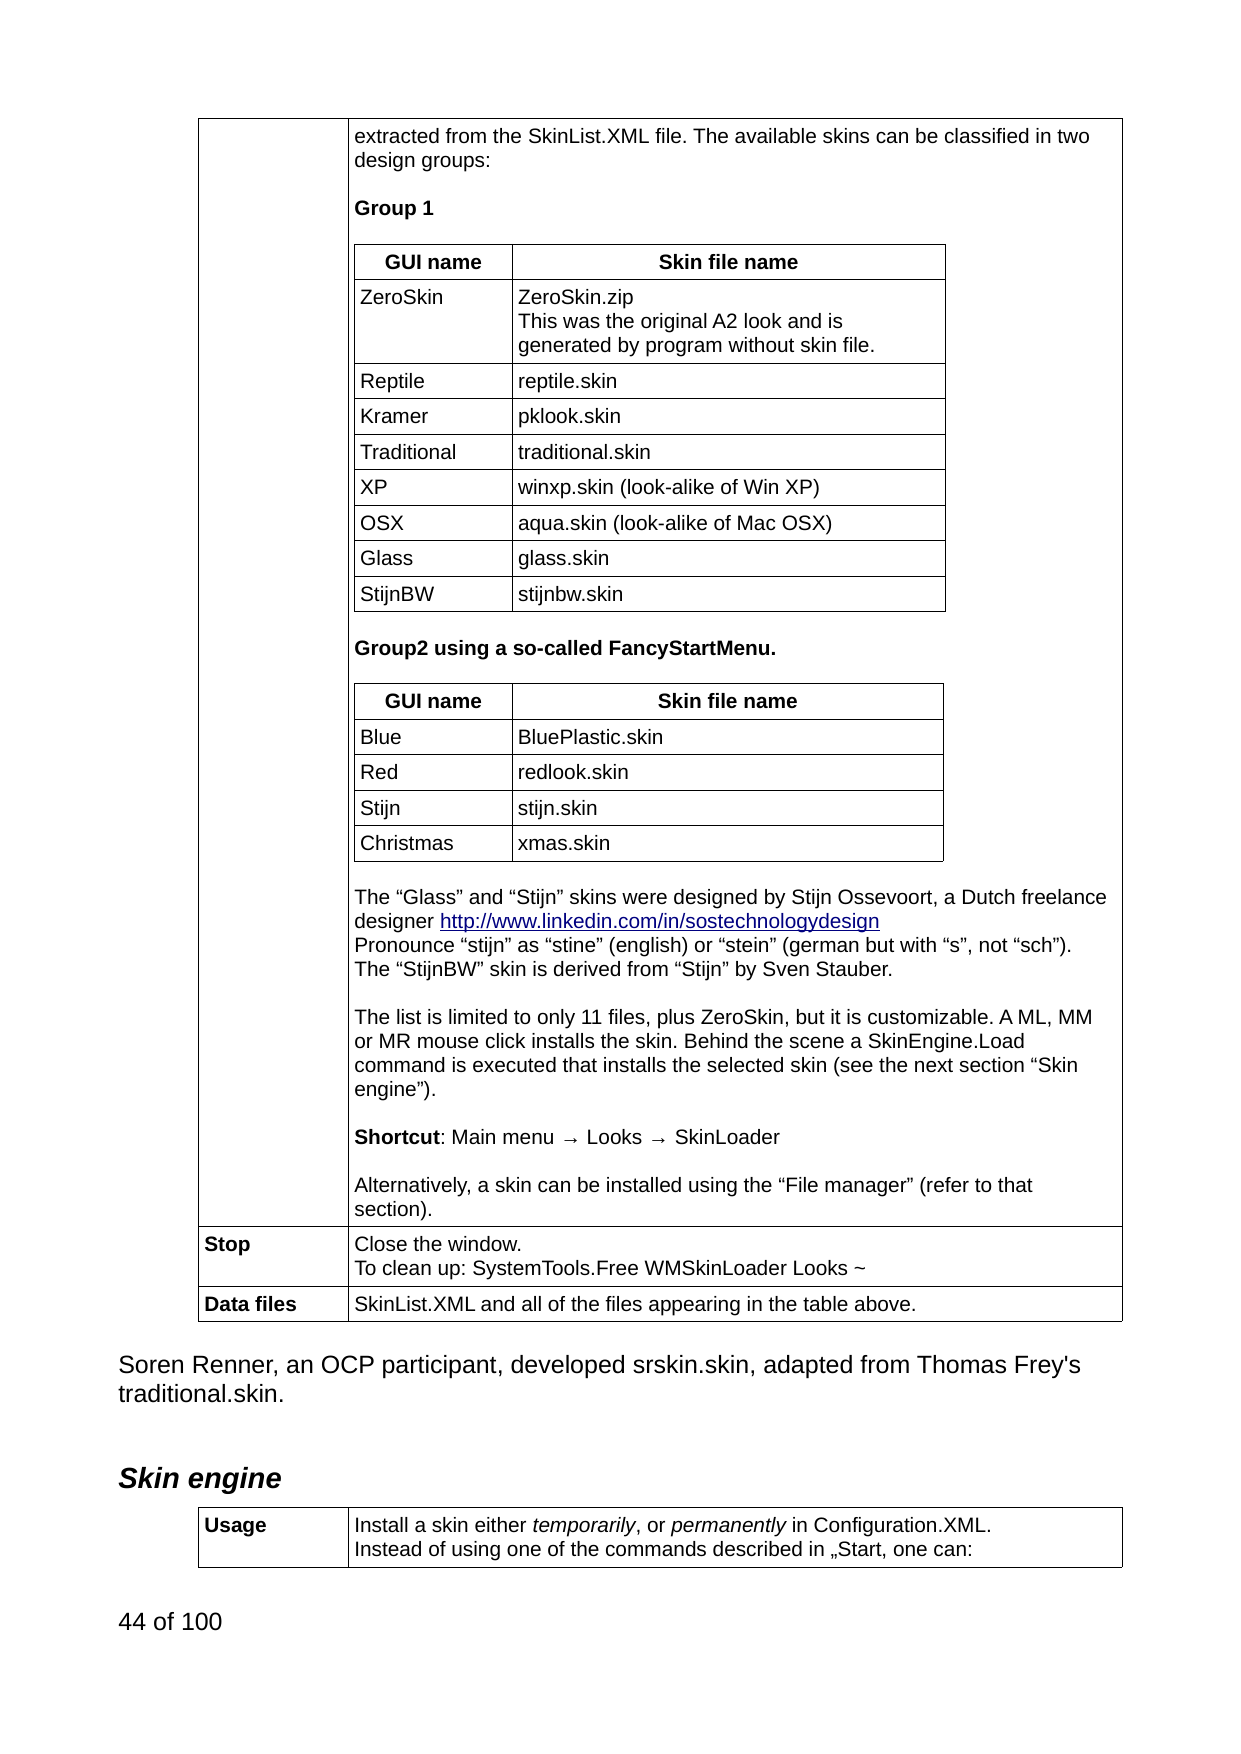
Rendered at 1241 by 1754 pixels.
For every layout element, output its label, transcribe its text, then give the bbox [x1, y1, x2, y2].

table_cell Traditional [355, 435, 512, 469]
table_header Skin file name [513, 684, 943, 719]
table_cell Stijn [355, 791, 512, 825]
table_cell Stop [199, 1227, 348, 1286]
table_cell [199, 119, 348, 1226]
table_cell stijnbw.skin [513, 577, 945, 611]
text Soren Renner, an OCP participant, developed srskin.skin, adapted from Thomas Frey's traditional.skin. [118, 1350, 1122, 1407]
table_cell Kramer [355, 399, 512, 434]
table_cell StijnBW [355, 577, 512, 611]
table_header GUI name [355, 684, 512, 719]
table_cell traditional.skin [513, 435, 945, 469]
table_header Skin file name [513, 245, 945, 279]
table_cell OSX [355, 506, 512, 540]
table_cell ZeroSkin.zip This was the original A2 look and is generated by program without skin file. [513, 280, 945, 363]
table_cell Data files [199, 1287, 348, 1321]
table_header Usage [199, 1508, 348, 1567]
table_cell Blue [355, 720, 512, 754]
table_cell Reptile [355, 364, 512, 398]
table_cell pklook.skin [513, 399, 945, 434]
table_cell Close the window. To clean up: SystemTools.Free WMSkinLoader Looks ~ [349, 1227, 1122, 1286]
table_cell stijn.skin [513, 791, 943, 825]
table_cell xmas.skin [513, 826, 943, 861]
table_header Install a skin either temporarily, or permanently in Configuration.XML. Instead of using one of the commands described in „Start, one can: [349, 1508, 1122, 1567]
table_cell BluePlastic.skin [513, 720, 943, 754]
table_header GUI name [355, 245, 512, 279]
table_cell reptile.skin [513, 364, 945, 398]
table_cell winxp.skin (look-alike of Win XP) [513, 470, 945, 505]
table_cell Red [355, 755, 512, 790]
table_cell SkinList.XML and all of the files appearing in the table above. [349, 1287, 1122, 1321]
table_cell ZeroSkin [355, 280, 512, 363]
table_cell redlook.skin [513, 755, 943, 790]
table_cell extracted from the SkinList.XML file. The available skins can be classified in two design groups: Group 1 Group2 using a so-called FancyStartMenu. The “Glass” and “Stijn” skins were designed by Stijn Ossevoort, a Dutch freelance designer http://www.linkedin.com/in/sostechnologydesign Pronounce “stijn” as “stine” (english) or “stein” (german but with “s”, not “sch”). The “StijnBW” skin is derived from “Stijn” by Sven Stauber. The list is limited to only 11 files, plus ZeroSkin, but it is customizable. A ML, MM or MR mouse click installs the skin. Behind the scene a SkinEngine.Load command is executed that installs the selected skin (see the next section “Skin engine”). Shortcut: Main menu → Looks → SkinLoader Alternatively, a skin can be installed using the “File manager” (refer to that section). [349, 119, 1122, 1226]
table_cell Glass [355, 541, 512, 576]
subtitle Skin engine [118, 1461, 1122, 1495]
table_cell aqua.skin (look-alike of Mac OSX) [513, 506, 945, 540]
table_cell Christmas [355, 826, 512, 861]
table_cell glass.skin [513, 541, 945, 576]
table_cell XP [355, 470, 512, 505]
